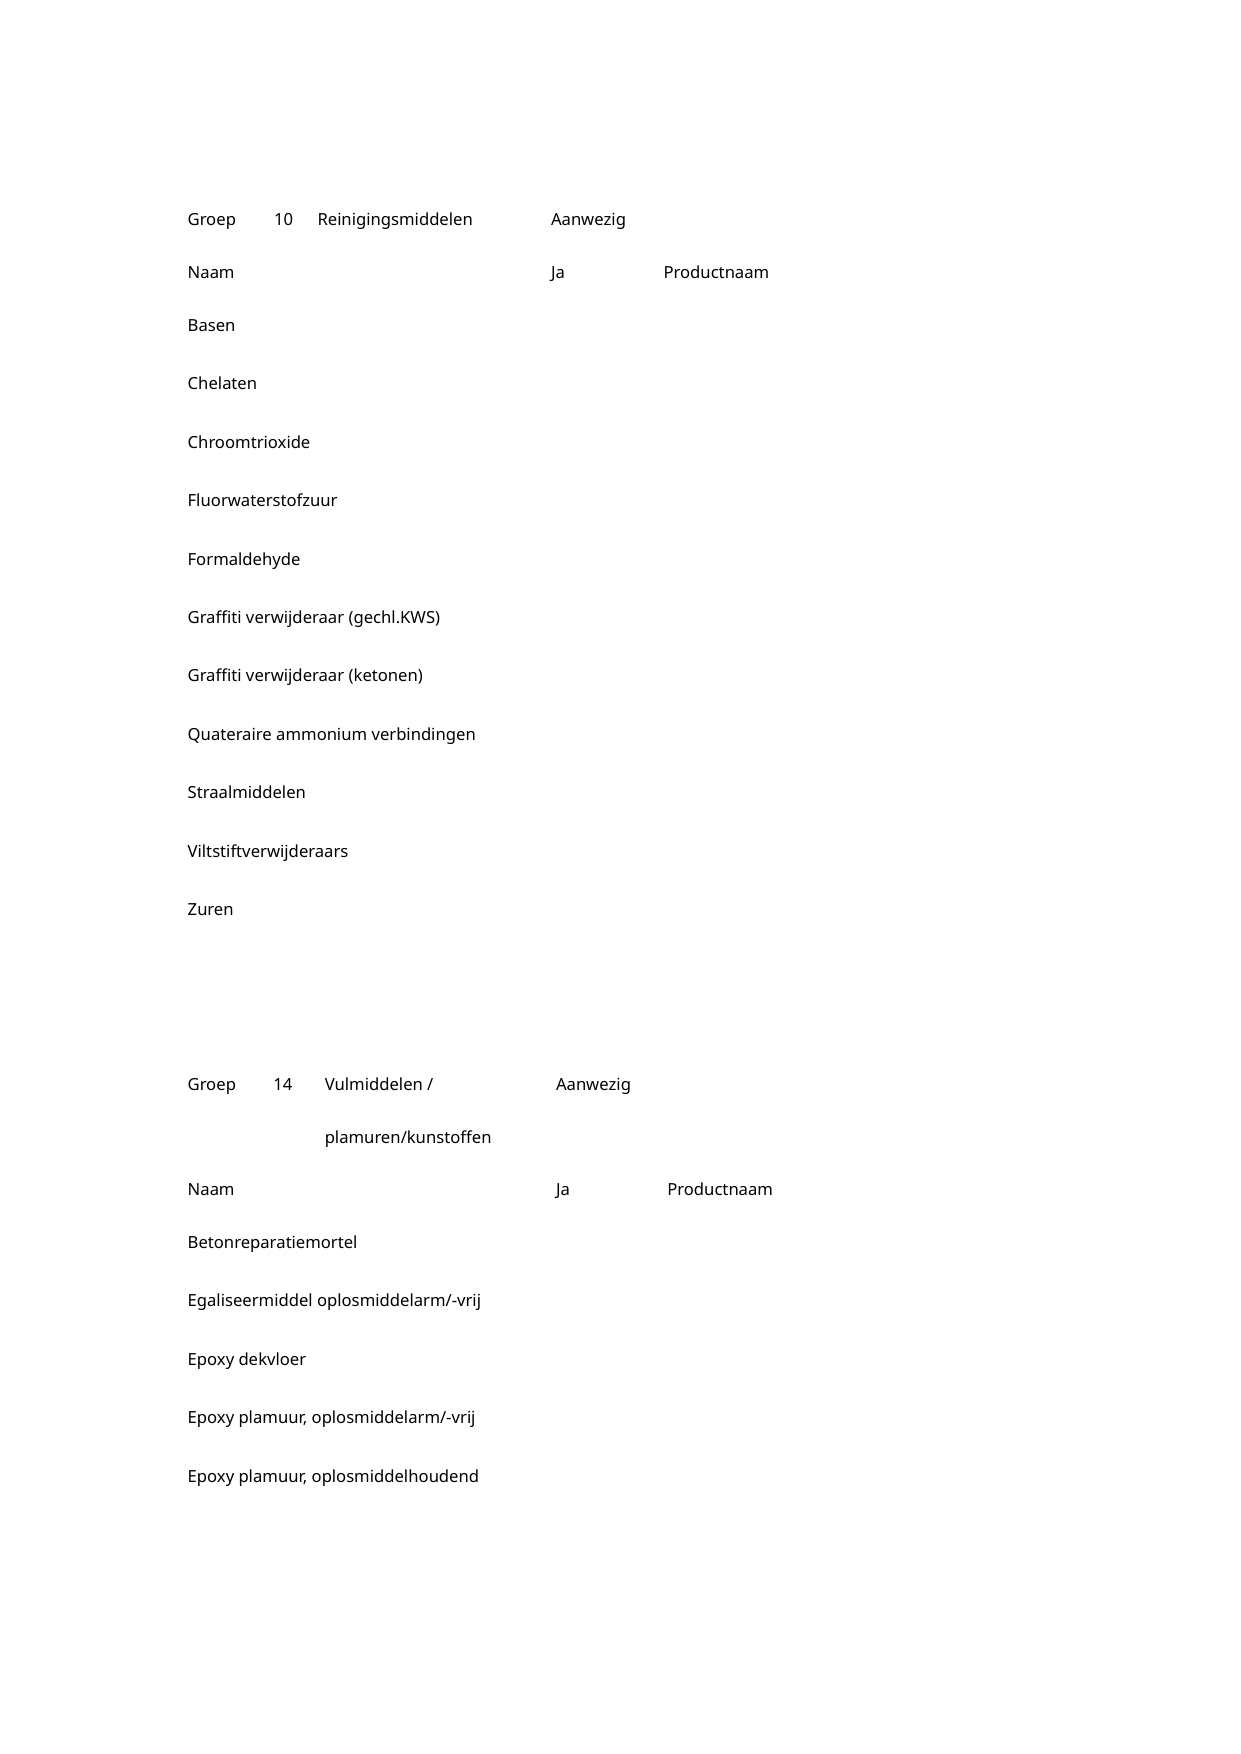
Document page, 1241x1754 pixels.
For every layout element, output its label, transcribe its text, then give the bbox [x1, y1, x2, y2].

table_cell Formaldehyde [188, 547, 551, 606]
table_cell [663, 839, 1053, 898]
table_cell [551, 606, 663, 664]
table_cell Epoxy plamuur, oplosmiddelarm/-vrij [188, 1406, 556, 1464]
table_cell Productnaam [663, 261, 1053, 313]
table_cell [551, 372, 663, 430]
table_cell [667, 1289, 1053, 1347]
table_cell [663, 372, 1053, 430]
table_cell Naam [188, 261, 551, 313]
table_cell Fluorwaterstofzuur [188, 489, 551, 547]
table_cell [551, 547, 663, 606]
table_cell [663, 547, 1053, 606]
table_cell [551, 781, 663, 839]
table_cell Ja [551, 261, 663, 313]
table_header Aanwezig [556, 1073, 1053, 1178]
table_cell Graffiti verwijderaar (gechl.KWS) [188, 606, 551, 664]
table_cell Zuren [188, 898, 551, 956]
table_cell Chroomtrioxide [188, 430, 551, 489]
table_header Vulmiddelen / plamuren/kunstoffen [325, 1073, 556, 1178]
table_cell [663, 430, 1053, 489]
table_cell [556, 1464, 667, 1523]
table_cell [551, 898, 663, 956]
table_cell [667, 1231, 1053, 1289]
table_cell Basen [188, 313, 551, 372]
table_cell [663, 489, 1053, 547]
table_cell [556, 1289, 667, 1347]
table_header 10 [274, 208, 317, 261]
table_cell [663, 313, 1053, 372]
table_cell [551, 723, 663, 781]
table_cell Betonreparatiemortel [188, 1231, 556, 1289]
table_cell [663, 606, 1053, 664]
table_cell [556, 1348, 667, 1406]
table_cell [556, 1406, 667, 1464]
table_cell [667, 1348, 1053, 1406]
table_cell Epoxy dekvloer [188, 1348, 556, 1406]
table_cell Quateraire ammonium verbindingen [188, 723, 551, 781]
table_cell [556, 1231, 667, 1289]
table_cell [663, 723, 1053, 781]
table_cell Viltstiftverwijderaars [188, 839, 551, 898]
table_cell [551, 489, 663, 547]
table_cell [663, 898, 1053, 956]
table_cell Productnaam [667, 1178, 1053, 1231]
table_cell [667, 1406, 1053, 1464]
table_header Groep [188, 1073, 273, 1178]
table_cell Straalmiddelen [188, 781, 551, 839]
table_cell Naam [188, 1178, 556, 1231]
table_cell [551, 839, 663, 898]
table_header Aanwezig [551, 208, 1053, 261]
table_header Groep [188, 208, 274, 261]
table_cell [663, 664, 1053, 722]
table_cell Graffiti verwijderaar (ketonen) [188, 664, 551, 722]
table_cell [663, 781, 1053, 839]
table_header 14 [273, 1073, 324, 1178]
table_cell Ja [556, 1178, 667, 1231]
table_header Reinigingsmiddelen [317, 208, 551, 261]
table_cell [667, 1464, 1053, 1523]
table_cell [551, 430, 663, 489]
table_cell [551, 313, 663, 372]
table_cell Chelaten [188, 372, 551, 430]
table_cell Epoxy plamuur, oplosmiddelhoudend [188, 1464, 556, 1523]
table_cell [551, 664, 663, 722]
table_cell Egaliseermiddel oplosmiddelarm/-vrij [188, 1289, 556, 1347]
